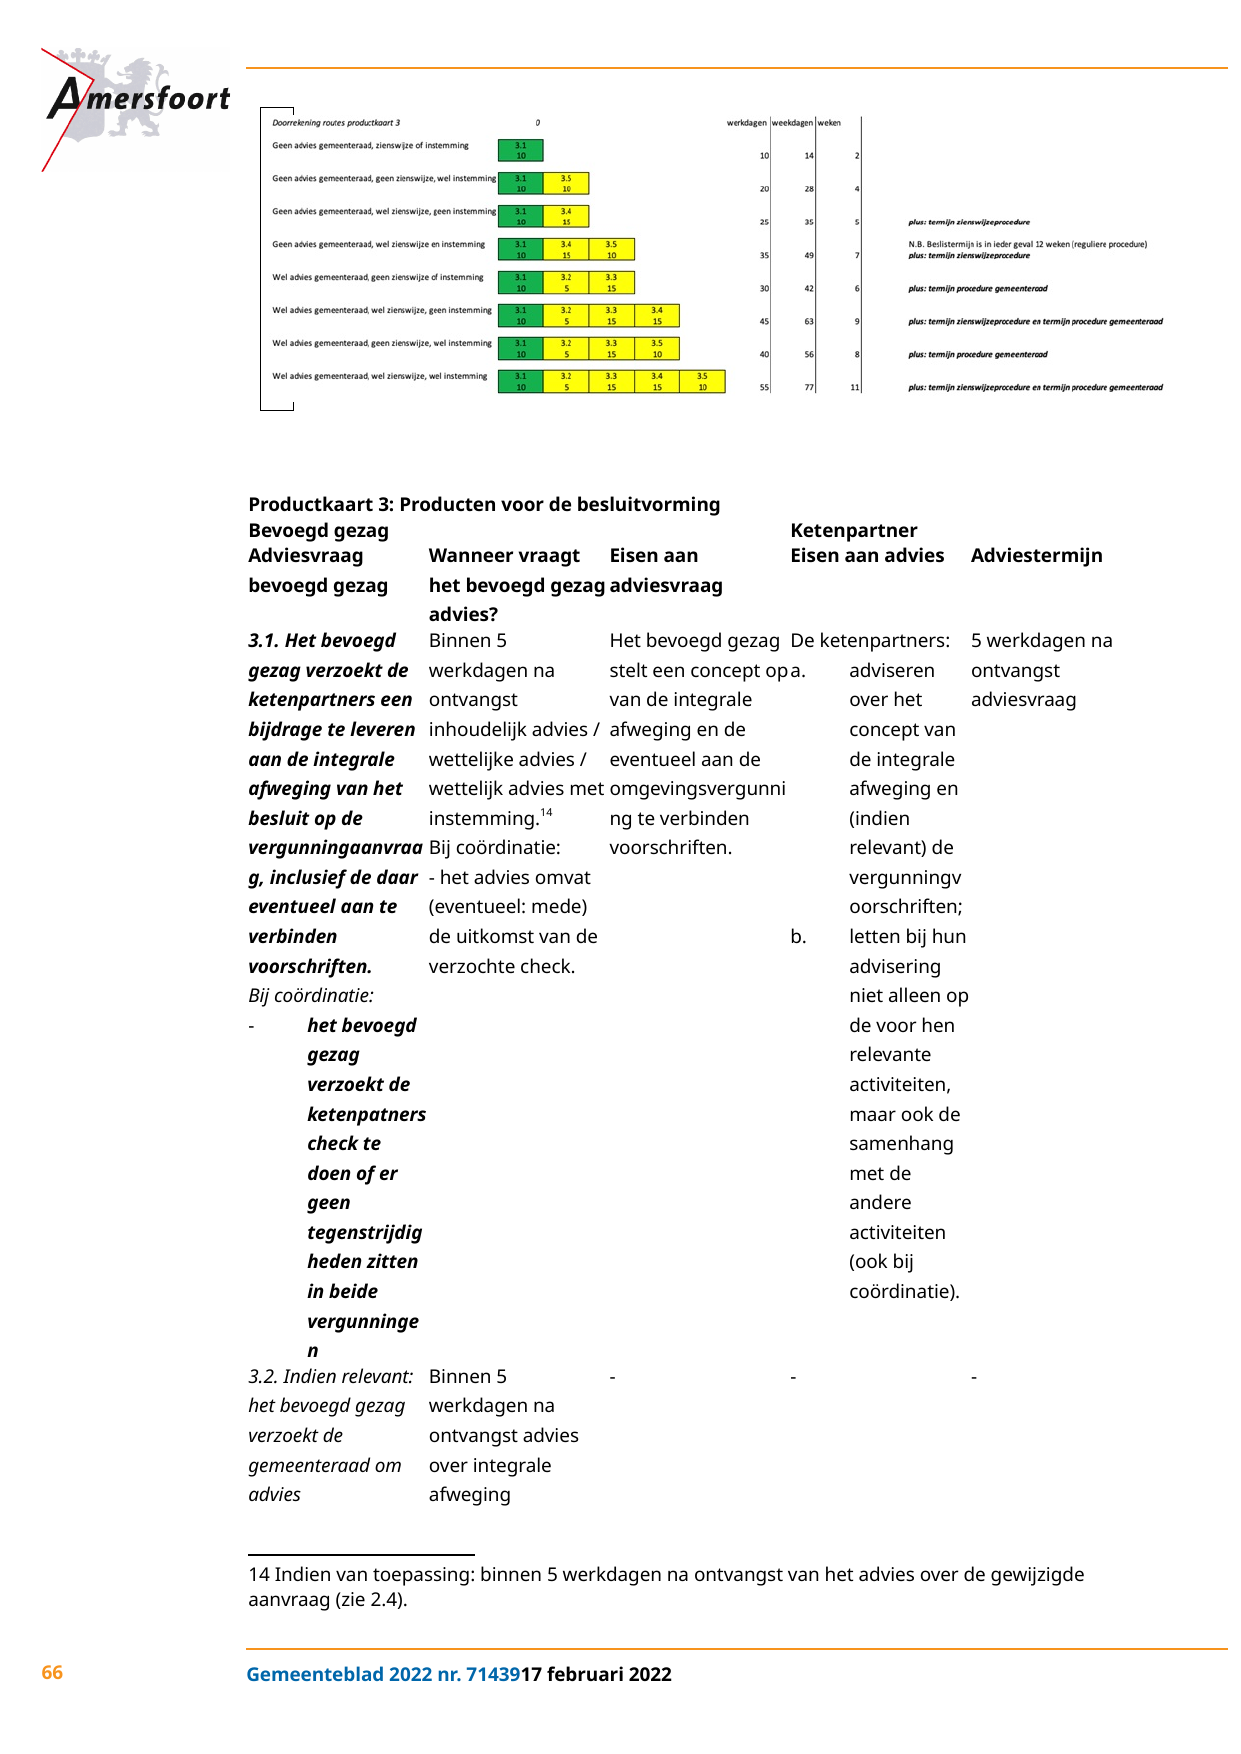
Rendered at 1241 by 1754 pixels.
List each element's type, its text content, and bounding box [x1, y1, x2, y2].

table_cell De ketenpartners: adviseren over het concept van de integrale afweging en (indien relevant) de vergunningvoorschriften; letten bij hun advisering niet alleen op de voor hen relevante activiteiten, maar ook de samenhang met de andere activiteiten (ook bij coördinatie). [790, 628, 971, 1363]
table_cell - [790, 1363, 971, 1507]
table_cell - [609, 1363, 790, 1507]
table_header Productkaart 3: Producten voor de besluitvorming [248, 491, 790, 517]
table_cell Binnen 5 werkdagen na ontvangst advies over integrale afweging [429, 1363, 609, 1507]
table_cell 5 werkdagen na ontvangst adviesvraag [971, 628, 1152, 1363]
table_cell 3.2. Indien relevant: het bevoegd gezag verzoekt de gemeenteraad om advies [248, 1363, 429, 1507]
table_cell Binnen 5 werkdagen na ontvangst inhoudelijk advies / wettelijke advies / wettelijk advies met instemming. Bij coördinatie: - het advies omvat (eventueel: mede) de uitkomst van de verzochte check. [429, 628, 609, 1363]
table_cell - [971, 1363, 1152, 1507]
table_cell Bevoegd gezag [248, 517, 790, 542]
picture [41, 47, 231, 172]
table_cell Adviesvraag bevoegd gezag [248, 543, 429, 627]
table_cell Het bevoegd gezag stelt een concept op van de integrale afweging en de eventueel aan de omgevingsvergunning te verbinden voorschriften. [609, 628, 790, 1363]
table_header [971, 491, 1152, 517]
table_cell Adviestermijn [971, 543, 1152, 627]
table_cell Ketenpartner [790, 517, 1152, 542]
table_cell Eisen aan advies [790, 543, 971, 627]
picture [268, 115, 1173, 402]
table_cell 3.1. Het bevoegd gezag verzoekt de ketenpartners een bijdrage te leveren aan de integrale afweging van het besluit op de vergunningaanvraag, inclusief de daar eventueel aan te verbinden voorschriften. Bij coördinatie: het bevoegd gezag verzoekt de ketenpatners check te doen of er geen tegenstrijdigheden zitten in beide vergunningen [248, 628, 429, 1363]
table_header [790, 491, 971, 517]
table_cell Wanneer vraagt het bevoegd gezag advies? [429, 543, 609, 627]
table_cell Eisen aan adviesvraag [609, 543, 790, 627]
